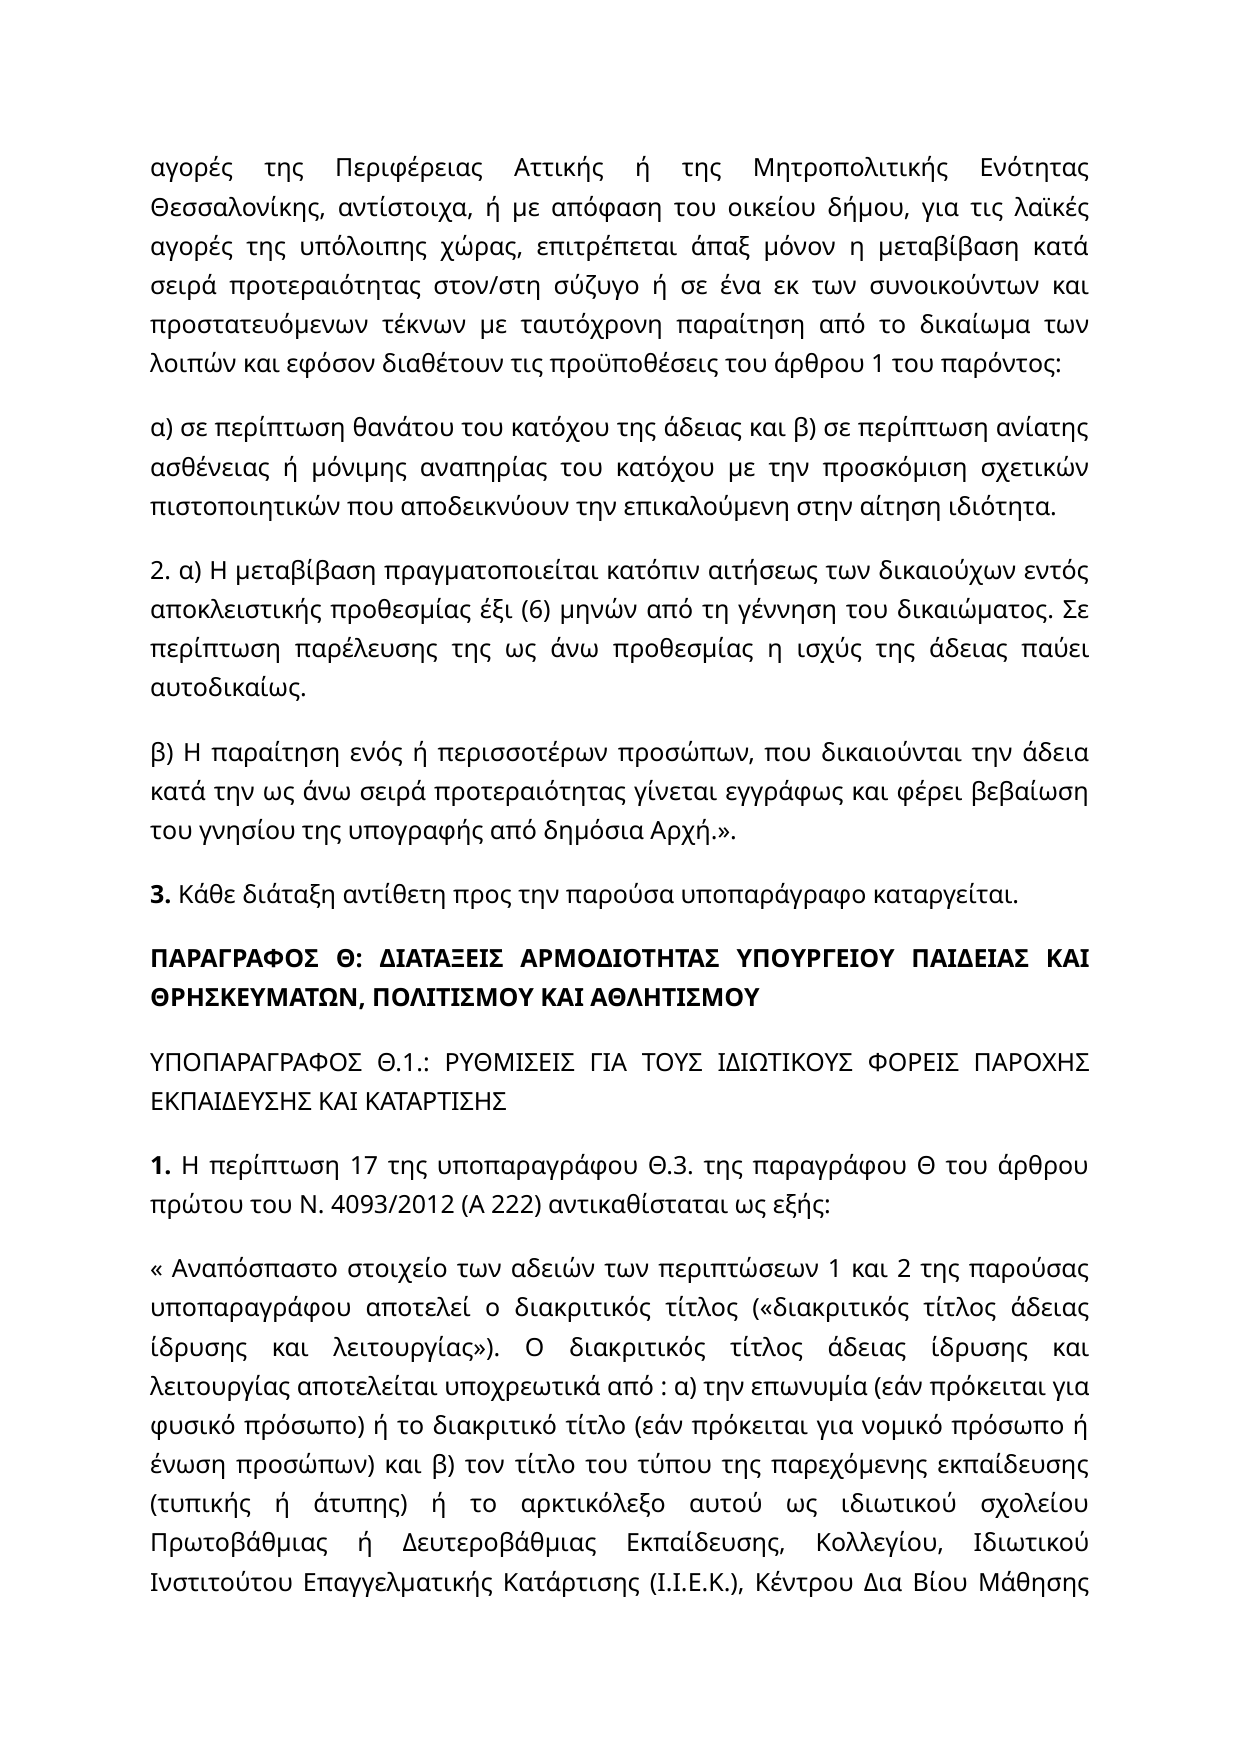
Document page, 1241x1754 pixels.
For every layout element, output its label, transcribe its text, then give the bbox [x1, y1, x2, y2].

text αγορές της Περιφέρειας Αττικής ή της Μητροπολιτικής Ενότητας Θεσσαλονίκης, αντίστοιχα, ή με απόφαση του οικείου δήμου, για τις λαϊκές αγορές της υπόλοιπης χώρας, επιτρέπεται άπαξ μόνον η μεταβίβαση κατά σειρά προτεραιότητας στον/στη σύζυγο ή σε ένα εκ των συνοικούντων και προστατευόμενων τέκνων με ταυτόχρονη παραίτηση από το δικαίωμα των λοιπών και εφόσον διαθέτουν τις προϋποθέσεις του άρθρου 1 του παρόντος: [150, 150, 1090, 380]
text α) σε περίπτωση θανάτου του κατόχου της άδειας και β) σε περίπτωση ανίατης ασθένειας ή μόνιμης αναπηρίας του κατόχου με την προσκόμιση σχετικών πιστοποιητικών που αποδεικνύουν την επικαλούμενη στην αίτηση ιδιότητα. [150, 410, 1090, 522]
text 2. α) Η μεταβίβαση πραγματοποιείται κατόπιν αιτήσεως των δικαιούχων εντός αποκλειστικής προθεσμίας έξι (6) μηνών από τη γέννηση του δικαιώματος. Σε περίπτωση παρέλευσης της ως άνω προθεσμίας η ισχύς της άδειας παύει αυτοδικαίως. [150, 552, 1090, 704]
text ΠΑΡΑΓΡΑΦΟΣ Θ: ΔΙΑΤΑΞΕΙΣ ΑΡΜΟΔΙΟΤΗΤΑΣ ΥΠΟΥΡΓΕΙΟΥ ΠΑΙΔΕΙΑΣ ΚΑΙ ΘΡΗΣΚΕΥΜΑΤΩΝ, ΠΟΛΙΤΙΣΜΟΥ ΚΑΙ ΑΘΛΗΤΙΣΜΟΥ [150, 941, 1090, 1014]
text 3. Κάθε διάταξη αντίθετη προς την παρούσα υποπαράγραφο καταργείται. [150, 877, 1090, 911]
text « Αναπόσπαστο στοιχείο των αδειών των περιπτώσεων 1 και 2 της παρούσας υποπαραγράφου αποτελεί ο διακριτικός τίτλος («διακριτικός τίτλος άδειας ίδρυσης και λειτουργίας»). Ο διακριτικός τίτλος άδειας ίδρυσης και λειτουργίας αποτελείται υποχρεωτικά από : α) την επωνυμία (εάν πρόκειται για φυσικό πρόσωπο) ή το διακριτικό τίτλο (εάν πρόκειται για νομικό πρόσωπο ή ένωση προσώπων) και β) τον τίτλο του τύπου της παρεχόμενης εκπαίδευσης (τυπικής ή άτυπης) ή το αρκτικόλεξο αυτού ως ιδιωτικού σχολείου Πρωτοβάθμιας ή Δευτεροβάθμιας Εκπαίδευσης, Κολλεγίου, Ιδιωτικού Ινστιτούτου Επαγγελματικής Κατάρτισης (Ι.Ι.Ε.Κ.), Κέντρου Δια Βίου Μάθησης [150, 1251, 1090, 1598]
text 1. Η περίπτωση 17 της υποπαραγράφου Θ.3. της παραγράφου Θ του άρθρου πρώτου του Ν. 4093/2012 (Α 222) αντικαθίσταται ως εξής: [150, 1147, 1090, 1221]
text ΥΠΟΠΑΡΑΓΡΑΦΟΣ Θ.1.: ΡΥΘΜΙΣΕΙΣ ΓΙΑ ΤΟΥΣ ΙΔΙΩΤΙΚΟΥΣ ΦΟΡΕΙΣ ΠΑΡΟΧΗΣ ΕΚΠΑΙΔΕΥΣΗΣ ΚΑΙ ΚΑΤΑΡΤΙΣΗΣ [150, 1044, 1090, 1117]
text β) Η παραίτηση ενός ή περισσοτέρων προσώπων, που δικαιούνται την άδεια κατά την ως άνω σειρά προτεραιότητας γίνεται εγγράφως και φέρει βεβαίωση του γνησίου της υπογραφής από δημόσια Αρχή.». [150, 734, 1090, 847]
